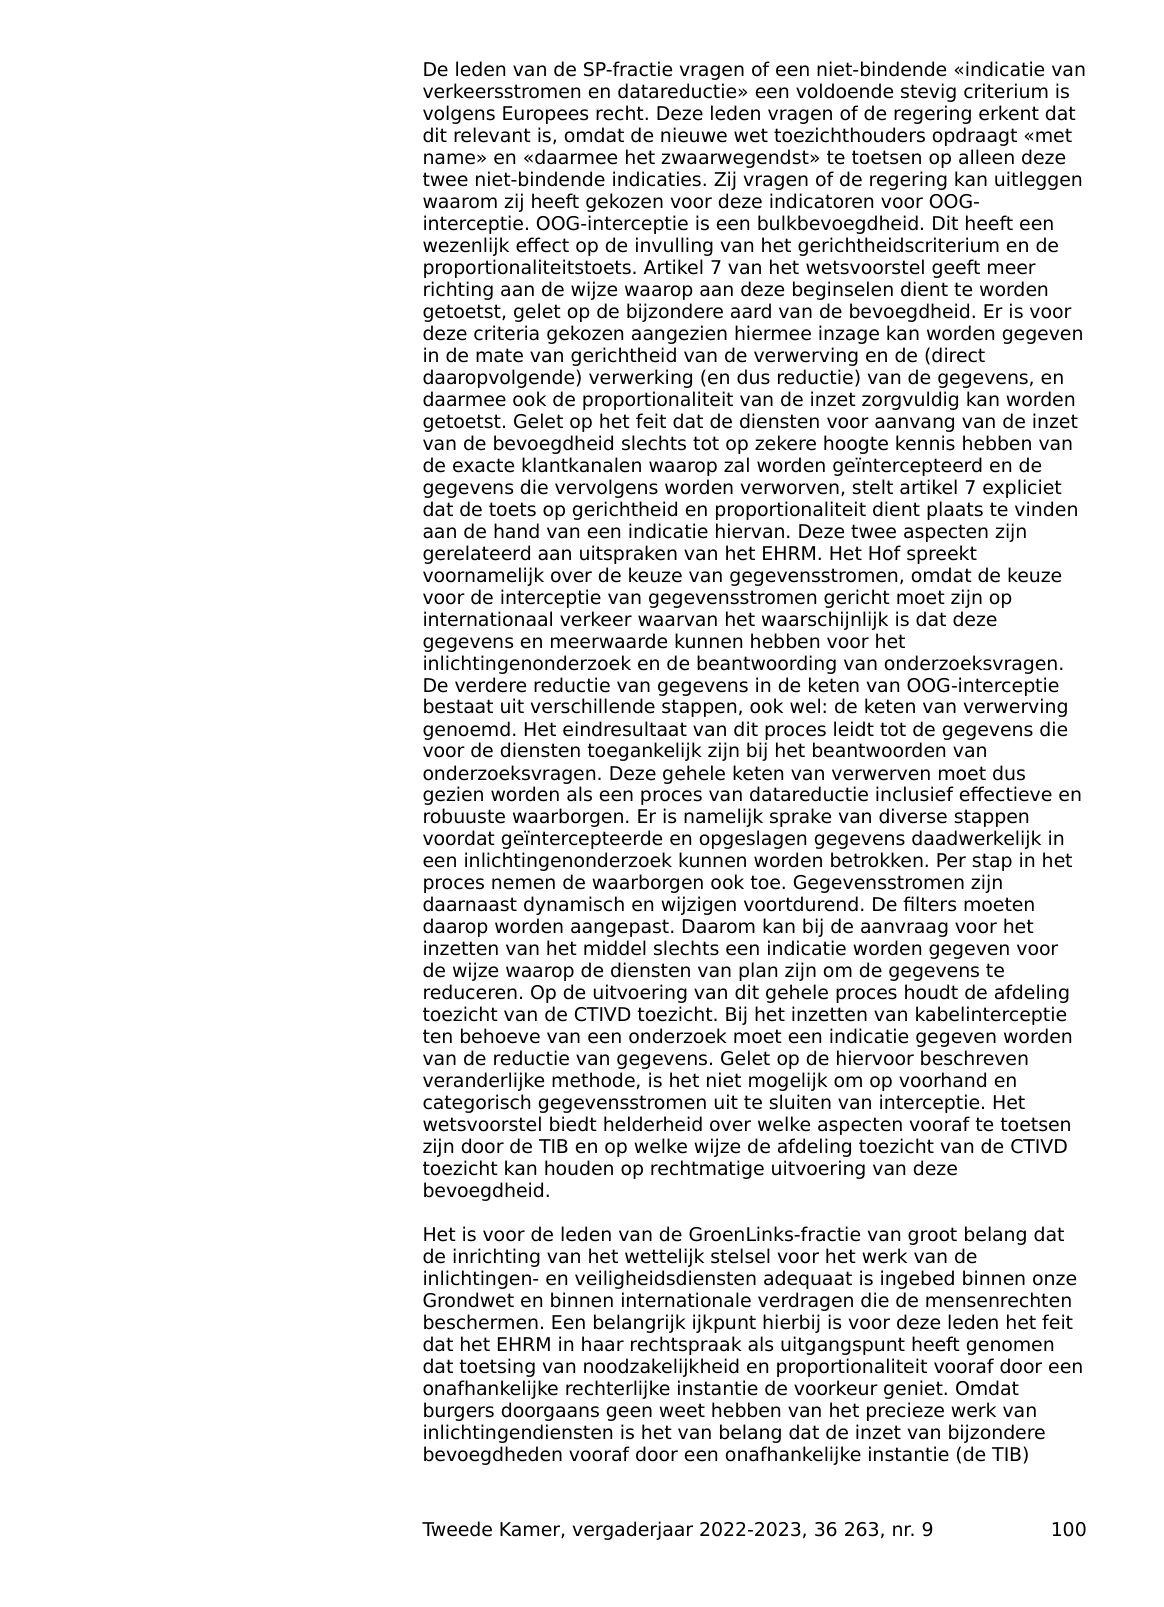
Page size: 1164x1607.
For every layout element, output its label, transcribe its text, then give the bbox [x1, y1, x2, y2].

text De leden van de SP-fractie vragen of een niet-bindende «indicatie van verkeersstromen en datareductie» een voldoende stevig criterium is volgens Europees recht. Deze leden vragen of de regering erkent dat dit relevant is, omdat de nieuwe wet toezichthouders opdraagt «met name» en «daarmee het zwaarwegendst» te toetsen op alleen deze twee niet-bindende indicaties. Zij vragen of de regering kan uitleggen waarom zij heeft gekozen voor deze indicatoren voor OOG-interceptie. OOG-interceptie is een bulkbevoegdheid. Dit heeft een wezenlijk effect op de invulling van het gerichtheidscriterium en de proportionaliteitstoets. Artikel 7 van het wetsvoorstel geeft meer richting aan de wijze waarop aan deze beginselen dient te worden getoetst, gelet op de bijzondere aard van de bevoegdheid. Er is voor deze criteria gekozen aangezien hiermee inzage kan worden gegeven in de mate van gerichtheid van de verwerving en de (direct daaropvolgende) verwerking (en dus reductie) van de gegevens, en daarmee ook de proportionaliteit van de inzet zorgvuldig kan worden getoetst. Gelet op het feit dat de diensten voor aanvang van de inzet van de bevoegdheid slechts tot op zekere hoogte kennis hebben van de exacte klantkanalen waarop zal worden geïntercepteerd en de gegevens die vervolgens worden verworven, stelt artikel 7 expliciet dat de toets op gerichtheid en proportionaliteit dient plaats te vinden aan de hand van een indicatie hiervan. Deze twee aspecten zijn gerelateerd aan uitspraken van het EHRM. Het Hof spreekt voornamelijk over de keuze van gegevensstromen, omdat de keuze voor de interceptie van gegevensstromen gericht moet zijn op internationaal verkeer waarvan het waarschijnlijk is dat deze gegevens en meerwaarde kunnen hebben voor het inlichtingenonderzoek en de beantwoording van onderzoeksvragen. De verdere reductie van gegevens in de keten van OOG-interceptie bestaat uit verschillende stappen, ook wel: de keten van verwerving genoemd. Het eindresultaat van dit proces leidt tot de gegevens die voor de diensten toegankelijk zijn bij het beantwoorden van onderzoeksvragen. Deze gehele keten van verwerven moet dus gezien worden als een proces van datareductie inclusief effectieve en robuuste waarborgen. Er is namelijk sprake van diverse stappen voordat geïntercepteerde en opgeslagen gegevens daadwerkelijk in een inlichtingenonderzoek kunnen worden betrokken. Per stap in het proces nemen de waarborgen ook toe. Gegevensstromen zijn daarnaast dynamisch en wijzigen voortdurend. De filters moeten daarop worden aangepast. Daarom kan bij de aanvraag voor het inzetten van het middel slechts een indicatie worden gegeven voor de wijze waarop de diensten van plan zijn om de gegevens te reduceren. Op de uitvoering van dit gehele proces houdt de afdeling toezicht van de CTIVD toezicht. Bij het inzetten van kabelinterceptie ten behoeve van een onderzoek moet een indicatie gegeven worden van de reductie van gegevens. Gelet op de hiervoor beschreven veranderlijke methode, is het niet mogelijk om op voorhand en categorisch gegevensstromen uit te sluiten van interceptie. Het wetsvoorstel biedt helderheid over welke aspecten vooraf te toetsen zijn door de TIB en op welke wijze de afdeling toezicht van de CTIVD toezicht kan houden op rechtmatige uitvoering van deze bevoegdheid. [422, 59, 1087, 1202]
text Het is voor de leden van de GroenLinks-fractie van groot belang dat de inrichting van het wettelijk stelsel voor het werk van de inlichtingen- en veiligheidsdiensten adequaat is ingebed binnen onze Grondwet en binnen internationale verdragen die de mensenrechten beschermen. Een belangrijk ijkpunt hierbij is voor deze leden het feit dat het EHRM in haar rechtspraak als uitgangspunt heeft genomen dat toetsing van noodzakelijkheid en proportionaliteit vooraf door een onafhankelijke rechterlijke instantie de voorkeur geniet. Omdat burgers doorgaans geen weet hebben van het precieze werk van inlichtingendiensten is het van belang dat de inzet van bijzondere bevoegdheden vooraf door een onafhankelijke instantie (de TIB) [422, 1224, 1087, 1466]
